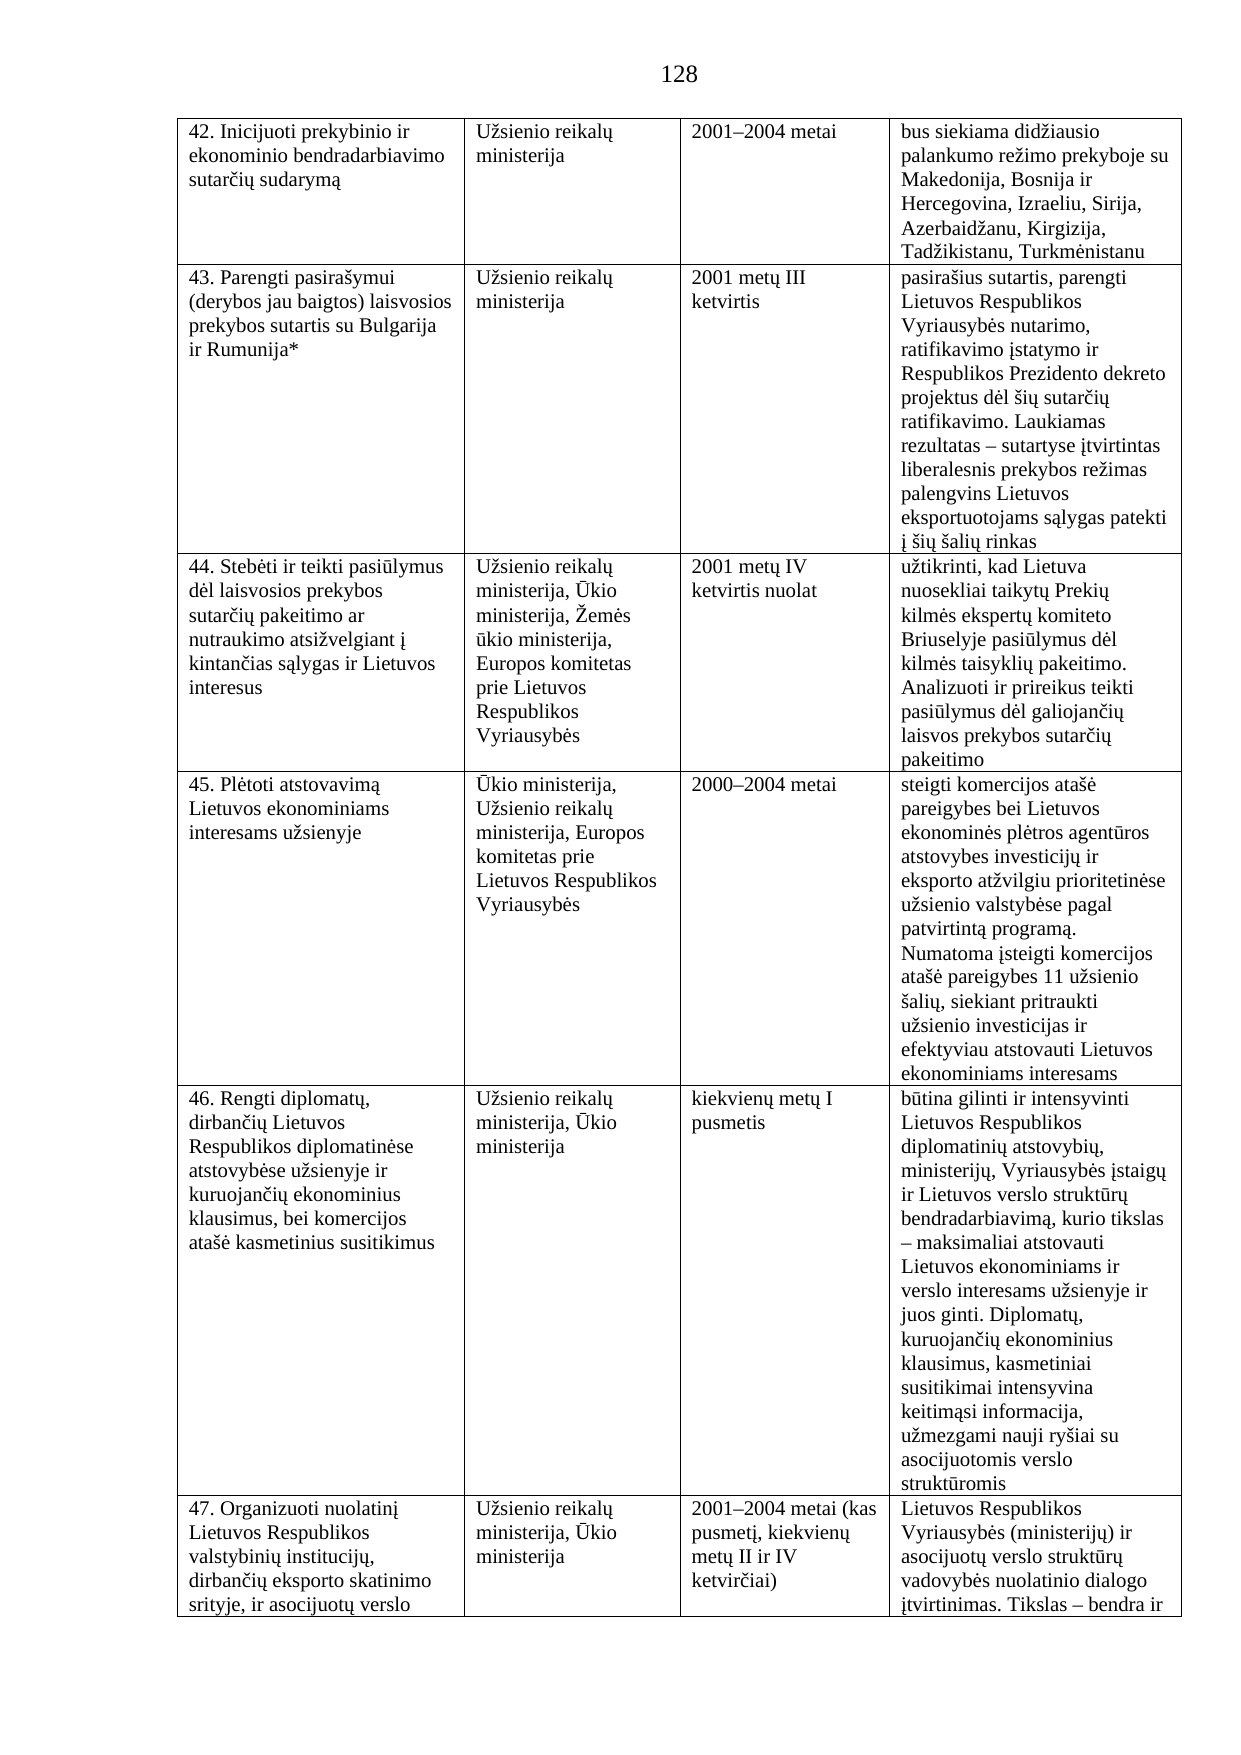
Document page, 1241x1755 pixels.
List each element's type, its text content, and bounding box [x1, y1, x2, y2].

table_cell 2001 metų III ketvirtis [681, 265, 889, 553]
table_cell Užsienio reikalų ministerija, Ūkio ministerija, Žemės ūkio ministerija, Europos komitetas prie Lietuvos Respublikos Vyriausybės [465, 554, 680, 771]
table_cell 42. Inicijuoti prekybinio ir ekonominio bendradarbiavimo sutarčių sudarymą [178, 119, 464, 263]
table_cell 44. Stebėti ir teikti pasiūlymus dėl laisvosios prekybos sutarčių pakeitimo ar nutraukimo atsižvelgiant į kintančias sąlygas ir Lietuvos interesus [178, 554, 464, 771]
table_cell 45. Plėtoti atstovavimą Lietuvos ekonominiams interesams užsienyje [178, 772, 464, 1085]
table_cell steigti komercijos atašė pareigybes bei Lietuvos ekonominės plėtros agentūros atstovybes investicijų ir eksporto atžvilgiu prioritetinėse užsienio valstybėse pagal patvirtintą programą. Numatoma įsteigti komercijos atašė pareigybes 11 užsienio šalių, siekiant pritraukti užsienio investicijas ir efektyviau atstovauti Lietuvos ekonominiams interesams [890, 772, 1181, 1085]
table_cell Užsienio reikalų ministerija, Ūkio ministerija [465, 1086, 680, 1495]
table_cell pasirašius sutartis, parengti Lietuvos Respublikos Vyriausybės nutarimo, ratifikavimo įstatymo ir Respublikos Prezidento dekreto projektus dėl šių sutarčių ratifikavimo. Laukiamas rezultatas – sutartyse įtvirtintas liberalesnis prekybos režimas palengvins Lietuvos eksportuotojams sąlygas patekti į šių šalių rinkas [890, 265, 1181, 553]
table_cell 47. Organizuoti nuolatinį Lietuvos Respublikos valstybinių institucijų, dirbančių eksporto skatinimo srityje, ir asocijuotų verslo [178, 1496, 464, 1616]
table_cell Lietuvos Respublikos Vyriausybės (ministerijų) ir asocijuotų verslo struktūrų vadovybės nuolatinio dialogo įtvirtinimas. Tikslas – bendra ir [890, 1496, 1181, 1616]
table_cell Ūkio ministerija, Užsienio reikalų ministerija, Europos komitetas prie Lietuvos Respublikos Vyriausybės [465, 772, 680, 1085]
table_cell 2000–2004 metai [681, 772, 889, 1085]
table_cell Užsienio reikalų ministerija [465, 265, 680, 553]
table_cell užtikrinti, kad Lietuva nuosekliai taikytų Prekių kilmės ekspertų komiteto Briuselyje pasiūlymus dėl kilmės taisyklių pakeitimo. Analizuoti ir prireikus teikti pasiūlymus dėl galiojančių laisvos prekybos sutarčių pakeitimo [890, 554, 1181, 771]
table_cell 2001 metų IV ketvirtis nuolat [681, 554, 889, 771]
table_cell 46. Rengti diplomatų, dirbančių Lietuvos Respublikos diplomatinėse atstovybėse užsienyje ir kuruojančių ekonominius klausimus, bei komercijos atašė kasmetinius susitikimus [178, 1086, 464, 1495]
table_cell kiekvienų metų I pusmetis [681, 1086, 889, 1495]
table_cell Užsienio reikalų ministerija, Ūkio ministerija [465, 1496, 680, 1616]
table_cell bus siekiama didžiausio palankumo režimo prekyboje su Makedonija, Bosnija ir Hercegovina, Izraeliu, Sirija, Azerbaidžanu, Kirgizija, Tadžikistanu, Turkmėnistanu [890, 119, 1181, 263]
table_cell 43. Parengti pasirašymui (derybos jau baigtos) laisvosios prekybos sutartis su Bulgarija ir Rumunija* [178, 265, 464, 553]
table_cell Užsienio reikalų ministerija [465, 119, 680, 263]
table_cell 2001–2004 metai [681, 119, 889, 263]
table_cell būtina gilinti ir intensyvinti Lietuvos Respublikos diplomatinių atstovybių, ministerijų, Vyriausybės įstaigų ir Lietuvos verslo struktūrų bendradarbiavimą, kurio tikslas – maksimaliai atstovauti Lietuvos ekonominiams ir verslo interesams užsienyje ir juos ginti. Diplomatų, kuruojančių ekonominius klausimus, kasmetiniai susitikimai intensyvina keitimąsi informacija, užmezgami nauji ryšiai su asocijuotomis verslo struktūromis [890, 1086, 1181, 1495]
table_cell 2001–2004 metai (kas pusmetį, kiekvienų metų II ir IV ketvirčiai) [681, 1496, 889, 1616]
